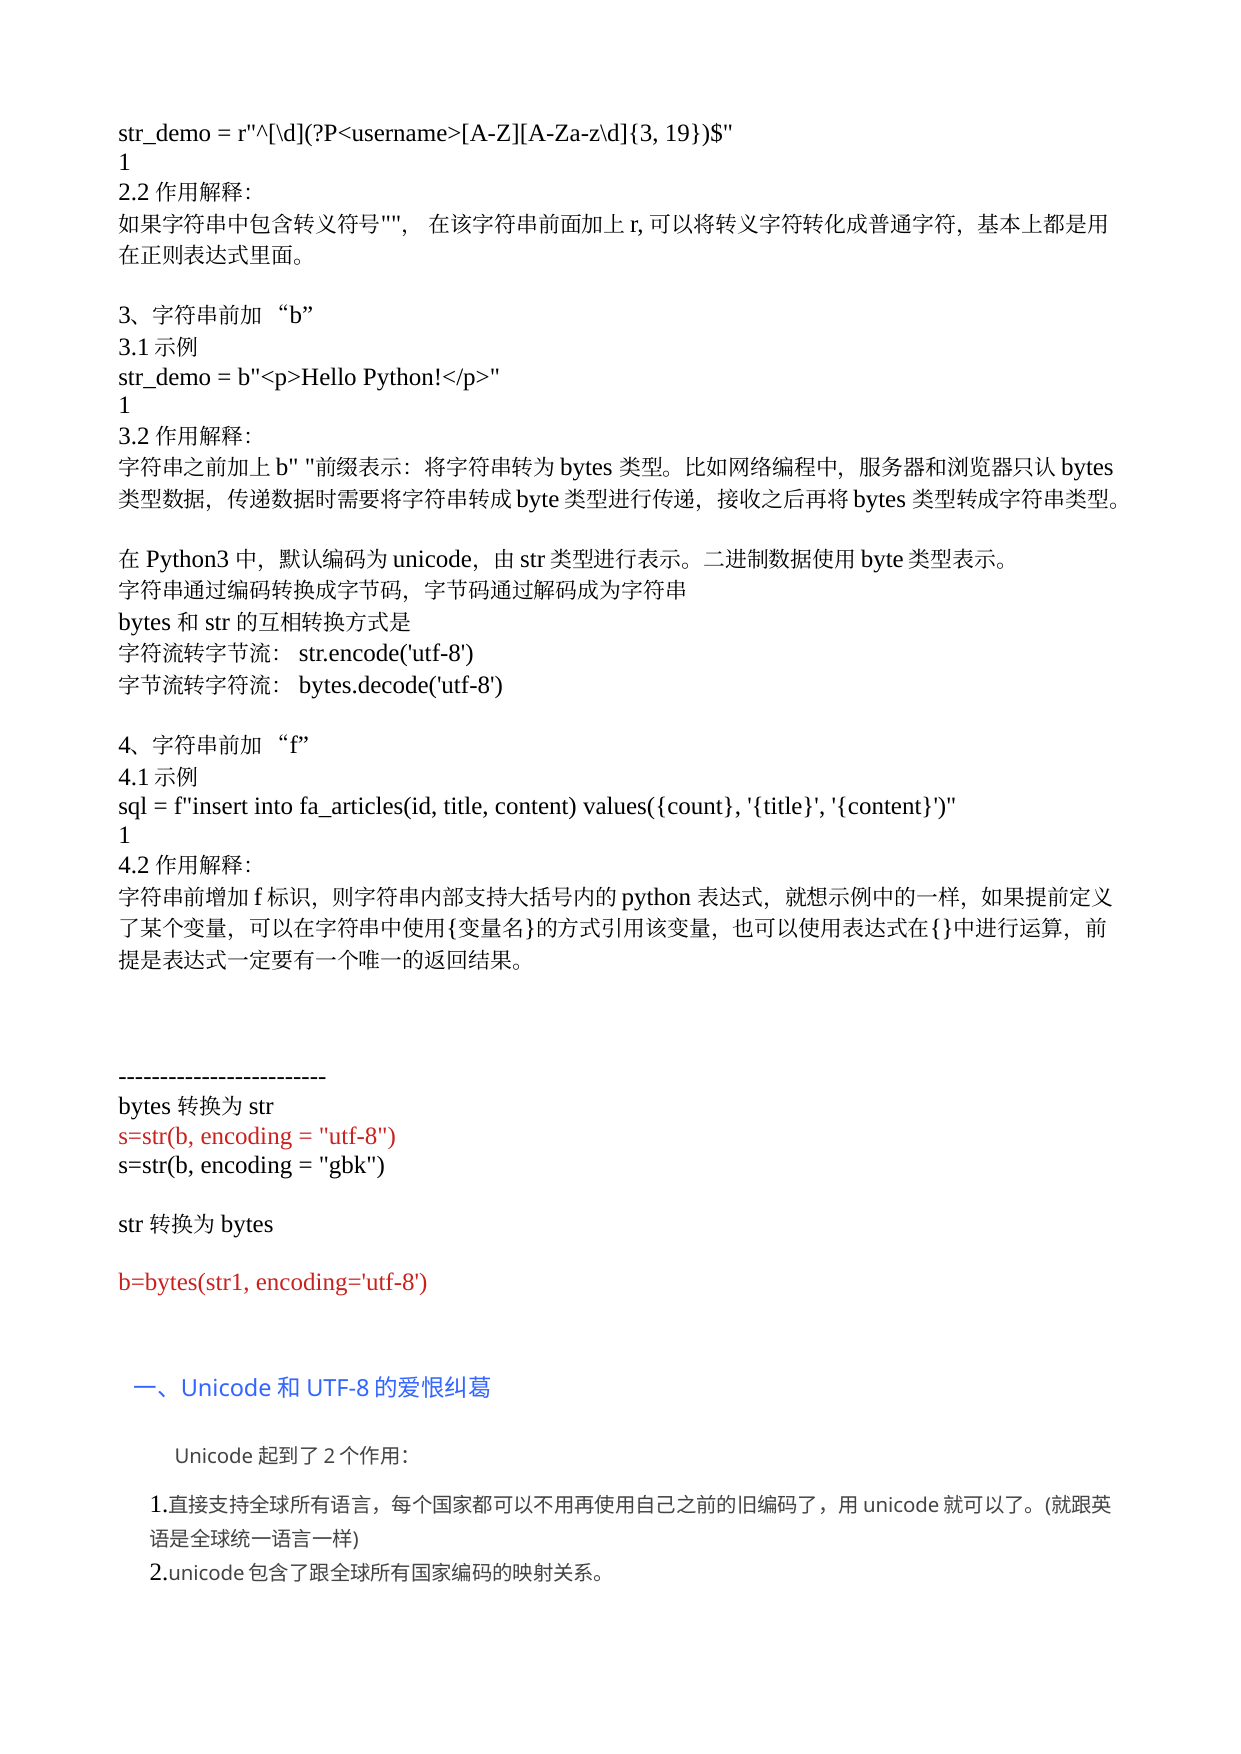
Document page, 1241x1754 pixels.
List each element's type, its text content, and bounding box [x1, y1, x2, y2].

text 字符串通过编码转换成字节码，字节码通过解码成为字符串 [118, 574, 1122, 605]
text 在 Python3 中，默认编码为unicode，由str类型进行表示。二进制数据使用byte类型表示。 [118, 542, 1122, 574]
text b=bytes(str1, encoding='utf-8') [118, 1239, 1122, 1296]
text 3、字符串前加 “b” [118, 299, 1122, 330]
text 字符串之前加上b" "前缀表示：将字符串转为bytes 类型。比如网络编程中，服务器和浏览器只认bytes 类型数据，传递数据时需要将字符串转成byte类型进行传递，接收之后再将bytes 类型转成字符串类型。 [118, 451, 1122, 513]
text 1 [118, 390, 1122, 419]
list 直接支持全球所有语言，每个国家都可以不用再使用自己之前的旧编码了，用unicode就可以了。(就跟英语是全球统一语言一样) [118, 1489, 1122, 1553]
text 字符流转字节流： str.encode('utf-8') [118, 637, 1122, 668]
text 2.2 作用解释： [118, 176, 1122, 207]
text str 转换为 bytes [118, 1207, 1122, 1239]
text sql = f"insert into fa_articles(id, title, content) values({count}, '{title}', '{content}')" [118, 791, 1122, 820]
text 4.1示例 [118, 760, 1122, 791]
text 4.2 作用解释： [118, 849, 1122, 880]
text 4、字符串前加 “f” [118, 728, 1122, 760]
text s=str(b, encoding = "utf-8") [118, 1121, 1122, 1150]
text 字符串前增加f标识，则字符串内部支持大括号内的python 表达式，就想示例中的一样，如果提前定义了某个变量，可以在字符串中使用{变量名}的方式引用该变量，也可以使用表达式在{}中进行运算，前提是表达式一定要有一个唯一的返回结果。 [118, 880, 1122, 974]
text str_demo = r"^[\d](?P<username>[A-Z][A-Za-z\d]{3, 19})$" [118, 118, 1122, 147]
text s=str(b, encoding = "gbk") [118, 1150, 1122, 1178]
text 字节流转字符流： bytes.decode('utf-8') [118, 668, 1122, 699]
text bytes 和 str 的互相转换方式是 [118, 605, 1122, 637]
text Unicode 起到了2个作用： [134, 1440, 1106, 1469]
text bytes 转换为 str [118, 1089, 1122, 1121]
text 3.2 作用解释： [118, 419, 1122, 451]
text str_demo = b"<p>Hello Python!</p>" [118, 362, 1122, 390]
list unicode包含了跟全球所有国家编码的映射关系。 [118, 1557, 1122, 1586]
text 如果字符串中包含转义符号""， 在该字符串前面加上r, 可以将转义字符转化成普通字符，基本上都是用在正则表达式里面。 [118, 207, 1122, 270]
text 3.1示例 [118, 330, 1122, 362]
text ------------------------- [118, 1061, 1122, 1089]
text 一、Unicode 和 UTF-8的爱恨纠葛 [134, 1369, 1106, 1403]
text 1 [118, 820, 1122, 849]
text 1 [118, 147, 1122, 176]
